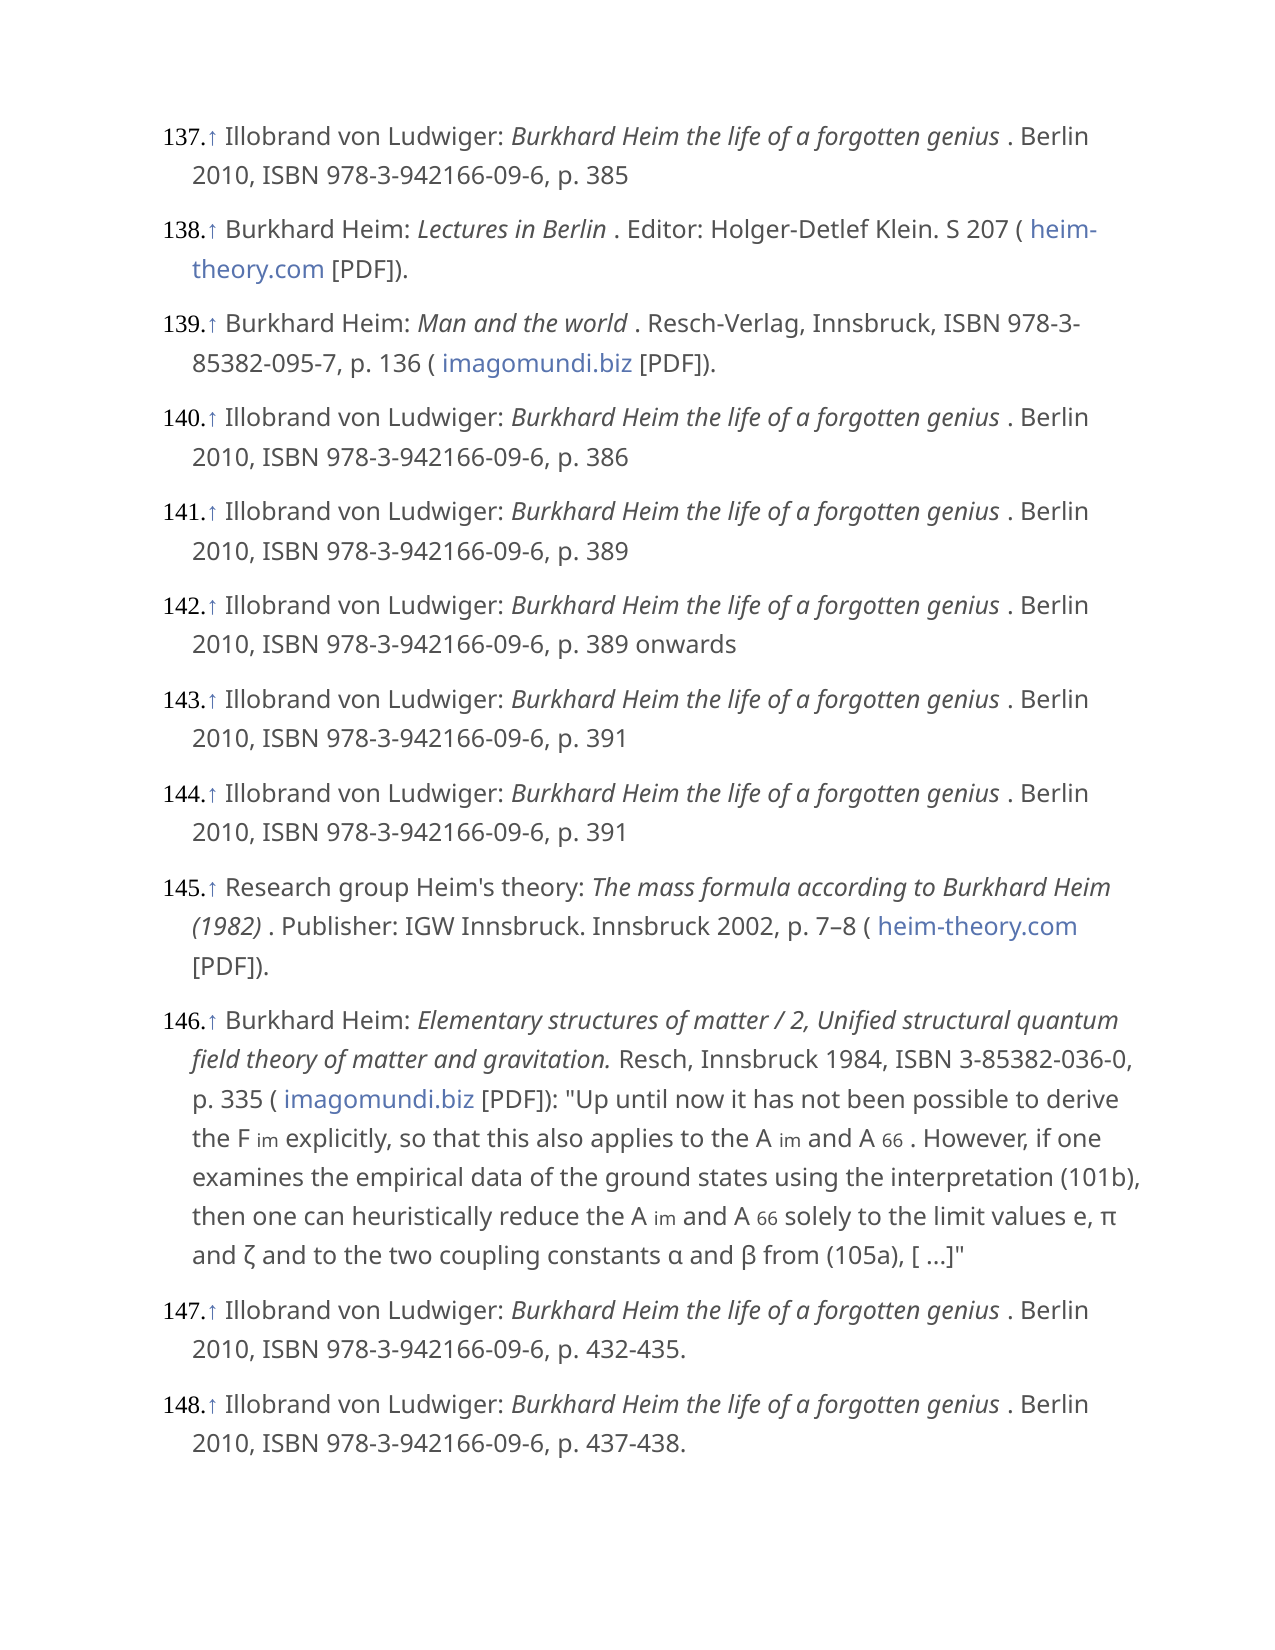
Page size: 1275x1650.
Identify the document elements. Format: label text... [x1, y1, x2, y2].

list ↑ Illobrand von Ludwiger: Burkhard Heim the life of a forgotten genius . Berlin 2010, ISBN 978-3-942166-09-6, p. 391 [162, 776, 1157, 849]
list ↑ Illobrand von Ludwiger: Burkhard Heim the life of a forgotten genius . Berlin 2010, ISBN 978-3-942166-09-6, p. 389 [162, 494, 1157, 567]
list ↑ Burkhard Heim: Man and the world . Resch-Verlag, Innsbruck, ISBN 978-3-85382-095-7, p. 136 ( imagomundi.biz [PDF]). [162, 306, 1157, 379]
list ↑ Illobrand von Ludwiger: Burkhard Heim the life of a forgotten genius . Berlin 2010, ISBN 978-3-942166-09-6, p. 432-435. [162, 1293, 1157, 1366]
list ↑ Research group Heim's theory: The mass formula according to Burkhard Heim (1982) . Publisher: IGW Innsbruck. Innsbruck 2002, p. 7–8 ( heim-theory.com [PDF]). [162, 870, 1157, 982]
list ↑ Illobrand von Ludwiger: Burkhard Heim the life of a forgotten genius . Berlin 2010, ISBN 978-3-942166-09-6, p. 389 onwards [162, 588, 1157, 661]
list ↑ Illobrand von Ludwiger: Burkhard Heim the life of a forgotten genius . Berlin 2010, ISBN 978-3-942166-09-6, p. 391 [162, 682, 1157, 755]
list ↑ Burkhard Heim: Lectures in Berlin . Editor: Holger-Detlef Klein. S 207 ( heim-theory.com [PDF]). [162, 212, 1157, 285]
list ↑ Illobrand von Ludwiger: Burkhard Heim the life of a forgotten genius . Berlin 2010, ISBN 978-3-942166-09-6, p. 385 [162, 118, 1157, 191]
list ↑ Burkhard Heim: Elementary structures of matter / 2, Unified structural quantum field theory of matter and gravitation. Resch, Innsbruck 1984, ISBN 3-85382-036-0, p. 335 ( imagomundi.biz [PDF]): "Up until now it has not been possible to derive the F im explicitly, so that this also applies to the A im and A 66 . However, if one examines the empirical data of the ground states using the interpretation (101b), then one can heuristically reduce the A im and A 66 solely to the limit values ​​e, π and ζ and to the two coupling constants α and β from (105a), [ ...]" [162, 1003, 1157, 1272]
list ↑ Illobrand von Ludwiger: Burkhard Heim the life of a forgotten genius . Berlin 2010, ISBN 978-3-942166-09-6, p. 386 [162, 400, 1157, 473]
list ↑ Illobrand von Ludwiger: Burkhard Heim the life of a forgotten genius . Berlin 2010, ISBN 978-3-942166-09-6, p. 437-438. [162, 1387, 1157, 1460]
